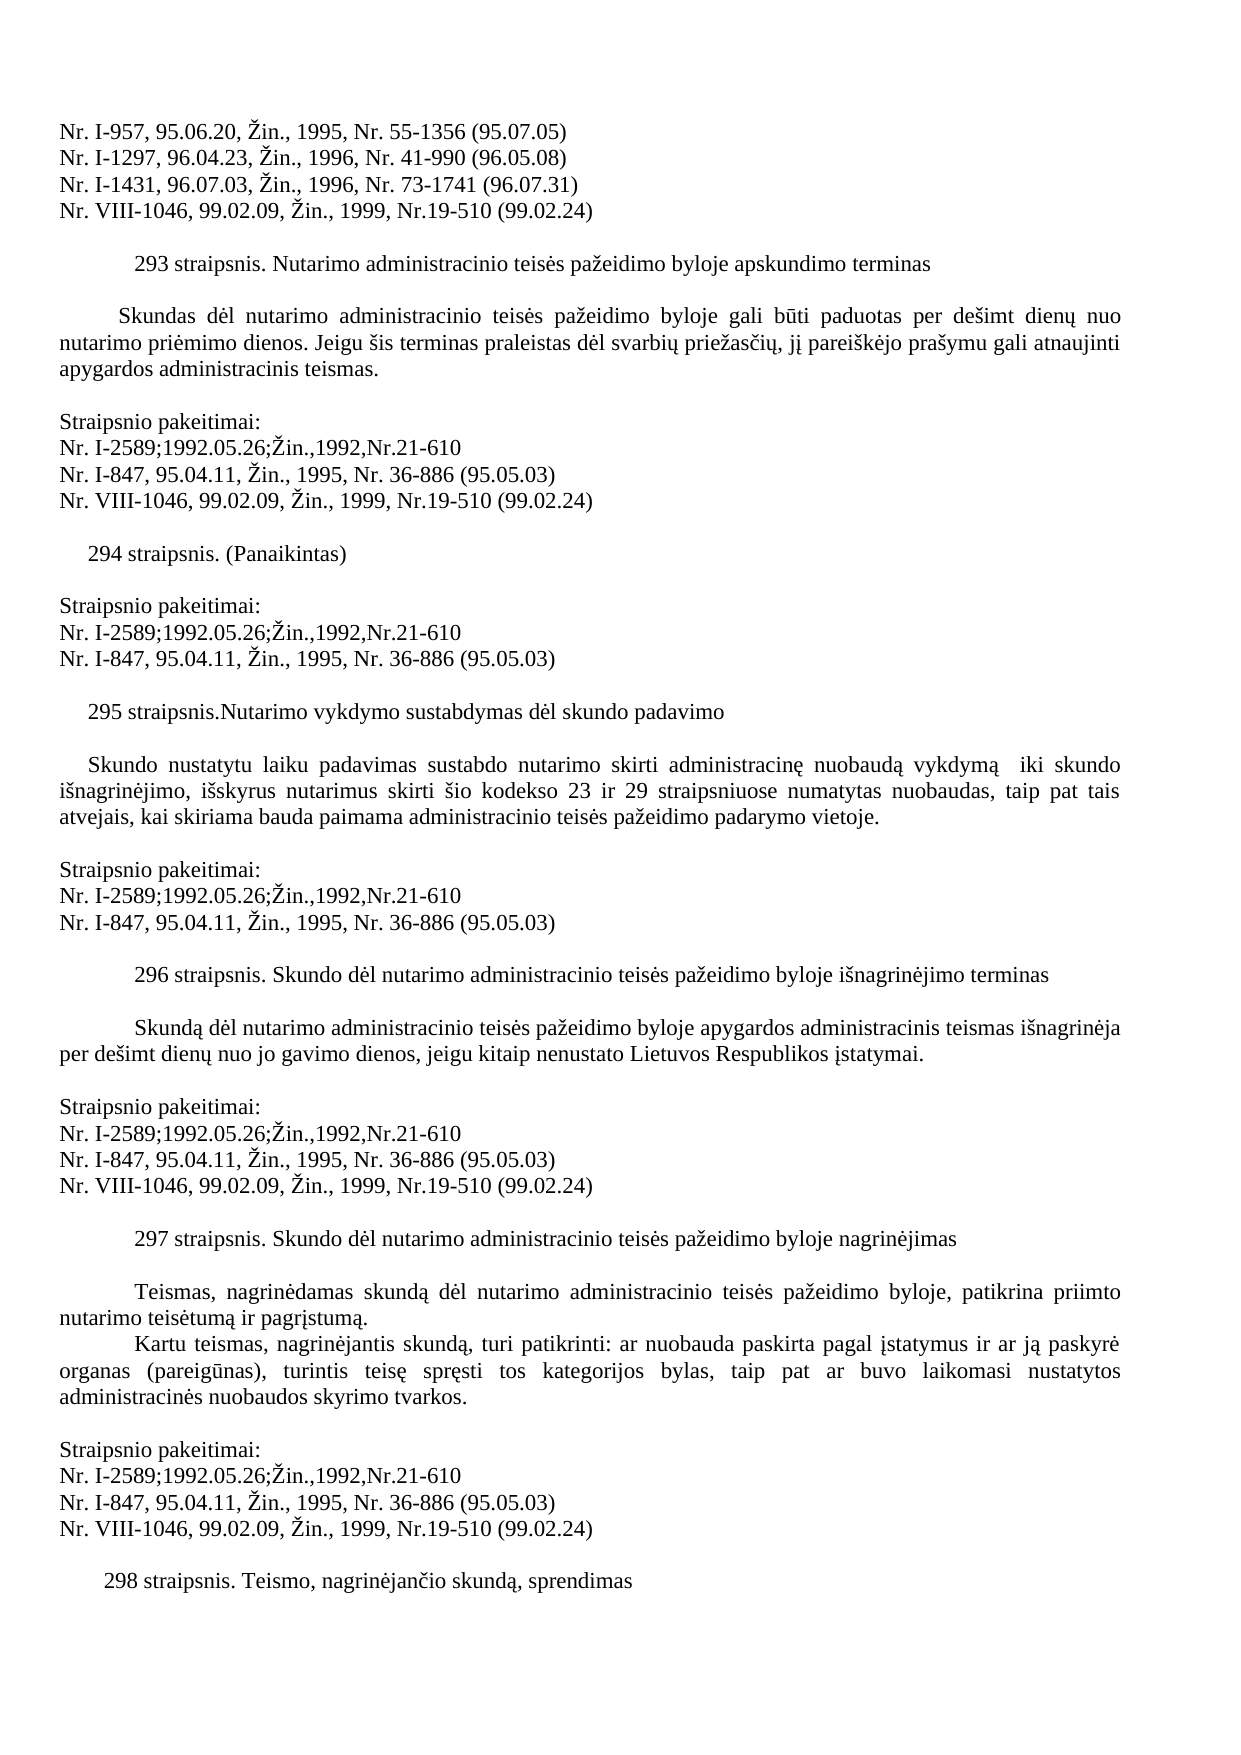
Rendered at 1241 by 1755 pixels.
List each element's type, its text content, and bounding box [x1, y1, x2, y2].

text 294 straipsnis. (Panaikintas) [59, 540, 1122, 566]
text Nr. I-957, 95.06.20, Žin., 1995, Nr. 55-1356 (95.07.05) [59, 118, 1122, 144]
text 297 straipsnis. Skundo dėl nutarimo administracinio teisės pažeidimo byloje nagrinėjimas [134, 1225, 1122, 1251]
text Straipsnio pakeitimai: [59, 1093, 1122, 1119]
text Nr. I-2589;1992.05.26;Žin.,1992,Nr.21-610 [59, 1462, 1122, 1488]
text Nr. I-847, 95.04.11, Žin., 1995, Nr. 36-886 (95.05.03) [59, 645, 1122, 672]
text 295 straipsnis.Nutarimo vykdymo sustabdymas dėl skundo padavimo [59, 698, 1122, 724]
text Nr. I-2589;1992.05.26;Žin.,1992,Nr.21-610 [59, 882, 1122, 909]
text Nr. VIII-1046, 99.02.09, Žin., 1999, Nr.19-510 (99.02.24) [59, 1172, 1122, 1199]
text Skundas dėl nutarimo administracinio teisės pažeidimo byloje gali būti paduotas per dešimt dienų nuo nutarimo priėmimo dienos. Jeigu šis terminas praleistas dėl svarbių priežasčių, jį pareiškėjo prašymu gali atnaujinti apygardos administracinis teismas. [59, 303, 1122, 382]
text Straipsnio pakeitimai: [59, 408, 1122, 434]
text 296 straipsnis. Skundo dėl nutarimo administracinio teisės pažeidimo byloje išnagrinėjimo terminas [134, 961, 1122, 988]
text 298 straipsnis. Teismo, nagrinėjančio skundą, sprendimas [59, 1568, 1122, 1594]
text Straipsnio pakeitimai: [59, 856, 1122, 882]
text Nr. I-847, 95.04.11, Žin., 1995, Nr. 36-886 (95.05.03) [59, 1146, 1122, 1172]
text 293 straipsnis. Nutarimo administracinio teisės pažeidimo byloje apskundimo terminas [134, 250, 1122, 276]
text Straipsnio pakeitimai: [59, 1436, 1122, 1462]
text Nr. I-2589;1992.05.26;Žin.,1992,Nr.21-610 [59, 434, 1122, 461]
text Nr. VIII-1046, 99.02.09, Žin., 1999, Nr.19-510 (99.02.24) [59, 197, 1122, 223]
text Kartu teismas, nagrinėjantis skundą, turi patikrinti: ar nuobauda paskirta pagal įstatymus ir ar ją paskyrė organas (pareigūnas), turintis teisę spręsti tos kategorijos bylas, taip pat ar buvo laikomasi nustatytos administracinės nuobaudos skyrimo tvarkos. [59, 1330, 1122, 1409]
text Nr. I-847, 95.04.11, Žin., 1995, Nr. 36-886 (95.05.03) [59, 909, 1122, 935]
text Nr. I-847, 95.04.11, Žin., 1995, Nr. 36-886 (95.05.03) [59, 461, 1122, 487]
text Nr. VIII-1046, 99.02.09, Žin., 1999, Nr.19-510 (99.02.24) [59, 487, 1122, 513]
text Skundą dėl nutarimo administracinio teisės pažeidimo byloje apygardos administracinis teismas išnagrinėja per dešimt dienų nuo jo gavimo dienos, jeigu kitaip nenustato Lietuvos Respublikos įstatymai. [59, 1014, 1122, 1067]
text Nr. VIII-1046, 99.02.09, Žin., 1999, Nr.19-510 (99.02.24) [59, 1515, 1122, 1541]
text Nr. I-1431, 96.07.03, Žin., 1996, Nr. 73-1741 (96.07.31) [59, 171, 1122, 197]
text Nr. I-1297, 96.04.23, Žin., 1996, Nr. 41-990 (96.05.08) [59, 144, 1122, 171]
text Teismas, nagrinėdamas skundą dėl nutarimo administracinio teisės pažeidimo byloje, patikrina priimto nutarimo teisėtumą ir pagrįstumą. [59, 1278, 1122, 1330]
text Skundo nustatytu laiku padavimas sustabdo nutarimo skirti administracinę nuobaudą vykdymą iki skundo išnagrinėjimo, išskyrus nutarimus skirti šio kodekso 23 ir 29 straipsniuose numatytas nuobaudas, taip pat tais atvejais, kai skiriama bauda paimama administracinio teisės pažeidimo padarymo vietoje. [59, 751, 1122, 830]
text Nr. I-847, 95.04.11, Žin., 1995, Nr. 36-886 (95.05.03) [59, 1488, 1122, 1515]
text Nr. I-2589;1992.05.26;Žin.,1992,Nr.21-610 [59, 619, 1122, 645]
text Straipsnio pakeitimai: [59, 592, 1122, 619]
text Nr. I-2589;1992.05.26;Žin.,1992,Nr.21-610 [59, 1119, 1122, 1146]
